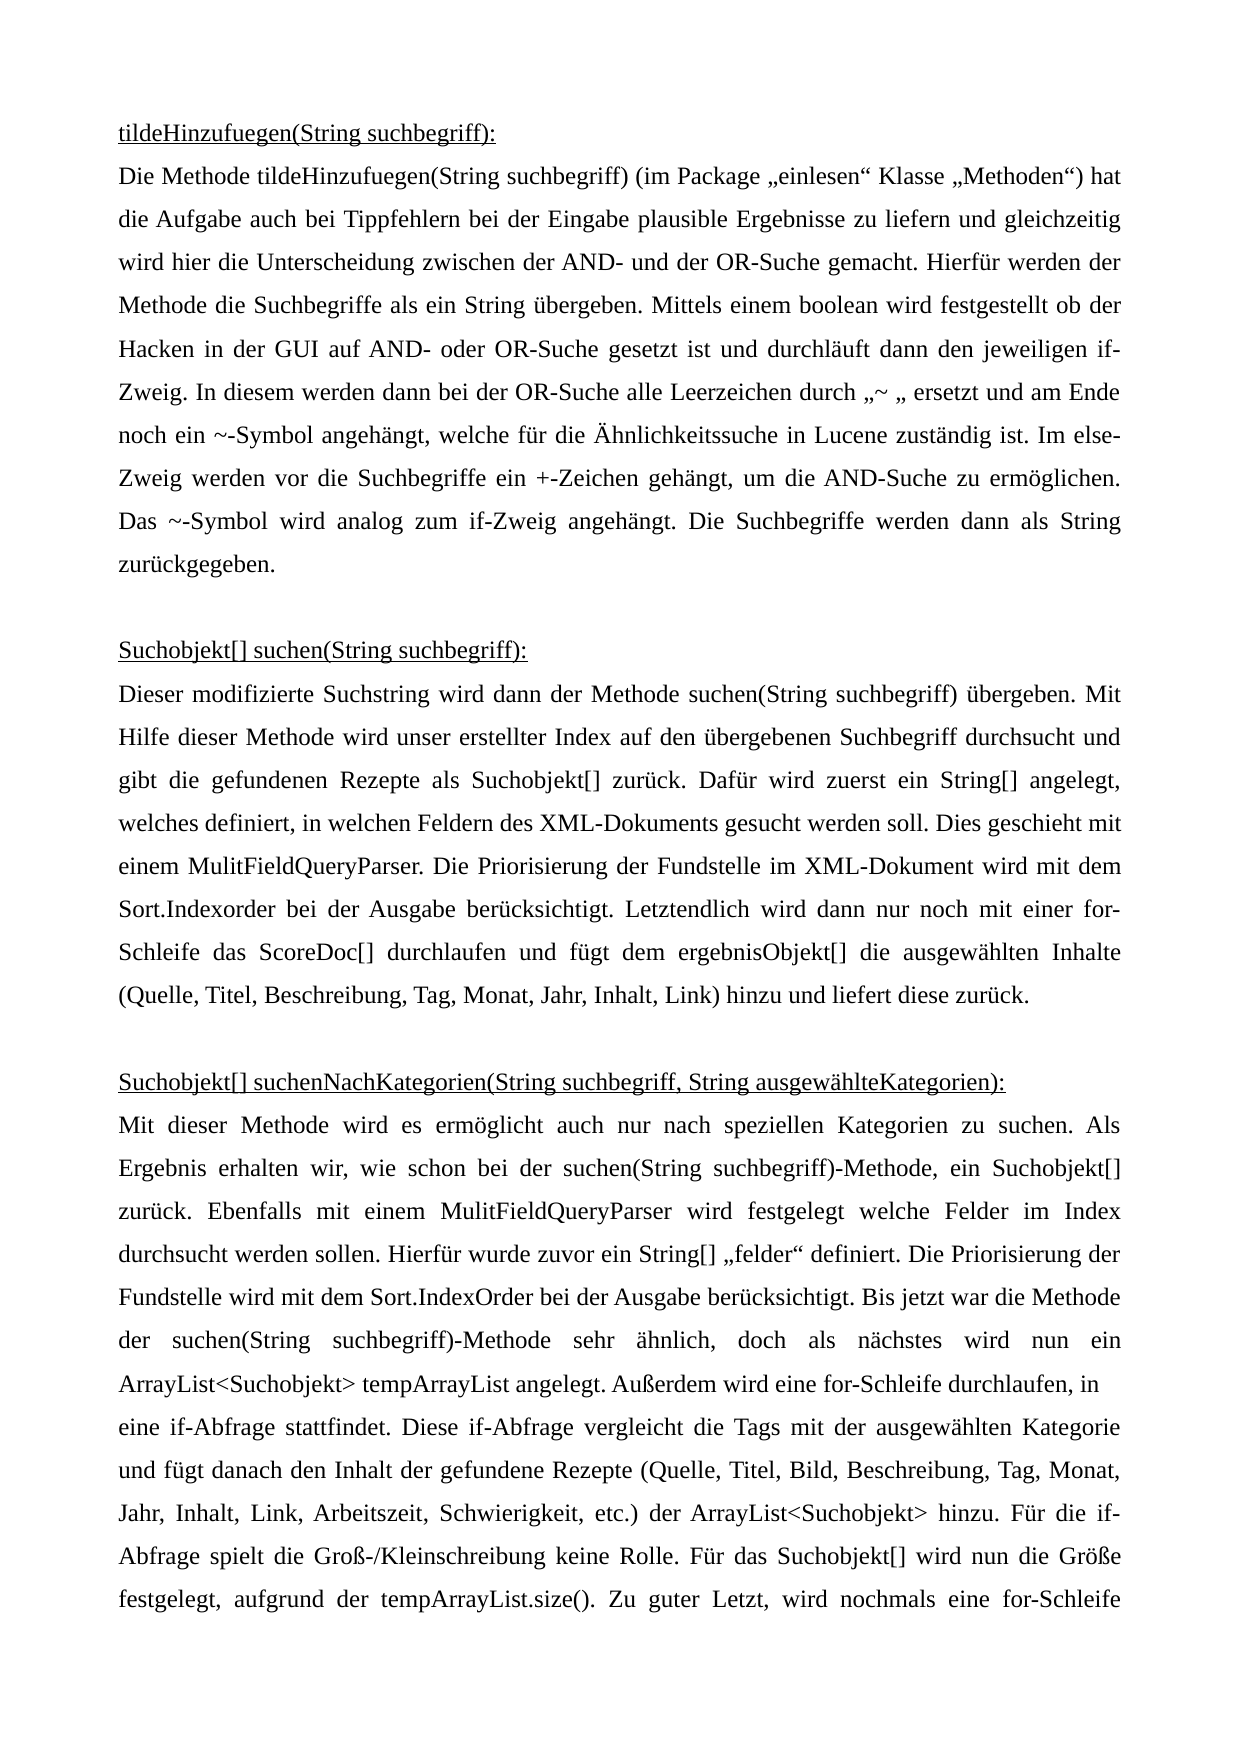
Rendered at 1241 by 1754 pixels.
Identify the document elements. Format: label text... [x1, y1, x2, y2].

text Suchobjekt[] suchenNachKategorien(String suchbegriff, String ausgewählteKategorien): [118, 1067, 1122, 1096]
text eine if-Abfrage stattfindet. Diese if-Abfrage vergleicht die Tags mit der ausgewählten Kategorie und fügt danach den Inhalt der gefundene Rezepte (Quelle, Titel, Bild, Beschreibung, Tag, Monat, Jahr, Inhalt, Link, Arbeitszeit, Schwierigkeit, etc.) der ArrayList<Suchobjekt> hinzu. Für die if-Abfrage spielt die Groß-/Kleinschreibung keine Rolle. Für das Suchobjekt[] wird nun die Größe festgelegt, aufgrund der tempArrayList.size(). Zu guter Letzt, wird nochmals eine for-Schleife [118, 1412, 1122, 1613]
text Dieser modifizierte Suchstring wird dann der Methode suchen(String suchbegriff) übergeben. Mit Hilfe dieser Methode wird unser erstellter Index auf den übergebenen Suchbegriff durchsucht und gibt die gefundenen Rezepte als Suchobjekt[] zurück. Dafür wird zuerst ein String[] angelegt, welches definiert, in welchen Feldern des XML-Dokuments gesucht werden soll. Dies geschieht mit einem MulitFieldQueryParser. Die Priorisierung der Fundstelle im XML-Dokument wird mit dem Sort.Indexorder bei der Ausgabe berücksichtigt. Letztendlich wird dann nur noch mit einer for-Schleife das ScoreDoc[] durchlaufen und fügt dem ergebnisObjekt[] die ausgewählten Inhalte (Quelle, Titel, Beschreibung, Tag, Monat, Jahr, Inhalt, Link) hinzu und liefert diese zurück. [118, 679, 1122, 1009]
text Suchobjekt[] suchen(String suchbegriff): [118, 636, 1122, 664]
text Die Methode tildeHinzufuegen(String suchbegriff) (im Package „einlesen“ Klasse „Methoden“) hat die Aufgabe auch bei Tippfehlern bei der Eingabe plausible Ergebnisse zu liefern und gleichzeitig wird hier die Unterscheidung zwischen der AND- und der OR-Suche gemacht. Hierfür werden der Methode die Suchbegriffe als ein String übergeben. Mittels einem boolean wird festgestellt ob der Hacken in der GUI auf AND- oder OR-Suche gesetzt ist und durchläuft dann den jeweiligen if-Zweig. In diesem werden dann bei der OR-Suche alle Leerzeichen durch „~ „ ersetzt und am Ende noch ein ~-Symbol angehängt, welche für die Ähnlichkeitssuche in Lucene zuständig ist. Im else-Zweig werden vor die Suchbegriffe ein +-Zeichen gehängt, um die AND-Suche zu ermöglichen. Das ~-Symbol wird analog zum if-Zweig angehängt. Die Suchbegriffe werden dann als String zurückgegeben. [118, 161, 1122, 578]
text Mit dieser Methode wird es ermöglicht auch nur nach speziellen Kategorien zu suchen. Als Ergebnis erhalten wir, wie schon bei der suchen(String suchbegriff)-Methode, ein Suchobjekt[] zurück. Ebenfalls mit einem MulitFieldQueryParser wird festgelegt welche Felder im Index durchsucht werden sollen. Hierfür wurde zuvor ein String[] „felder“ definiert. Die Priorisierung der Fundstelle wird mit dem Sort.IndexOrder bei der Ausgabe berücksichtigt. Bis jetzt war die Methode der suchen(String suchbegriff)-Methode sehr ähnlich, doch als nächstes wird nun ein ArrayList<Suchobjekt> tempArrayList angelegt. Außerdem wird eine for-Schleife durchlaufen, in [118, 1110, 1122, 1397]
text tildeHinzufuegen(String suchbegriff): [118, 118, 1122, 147]
